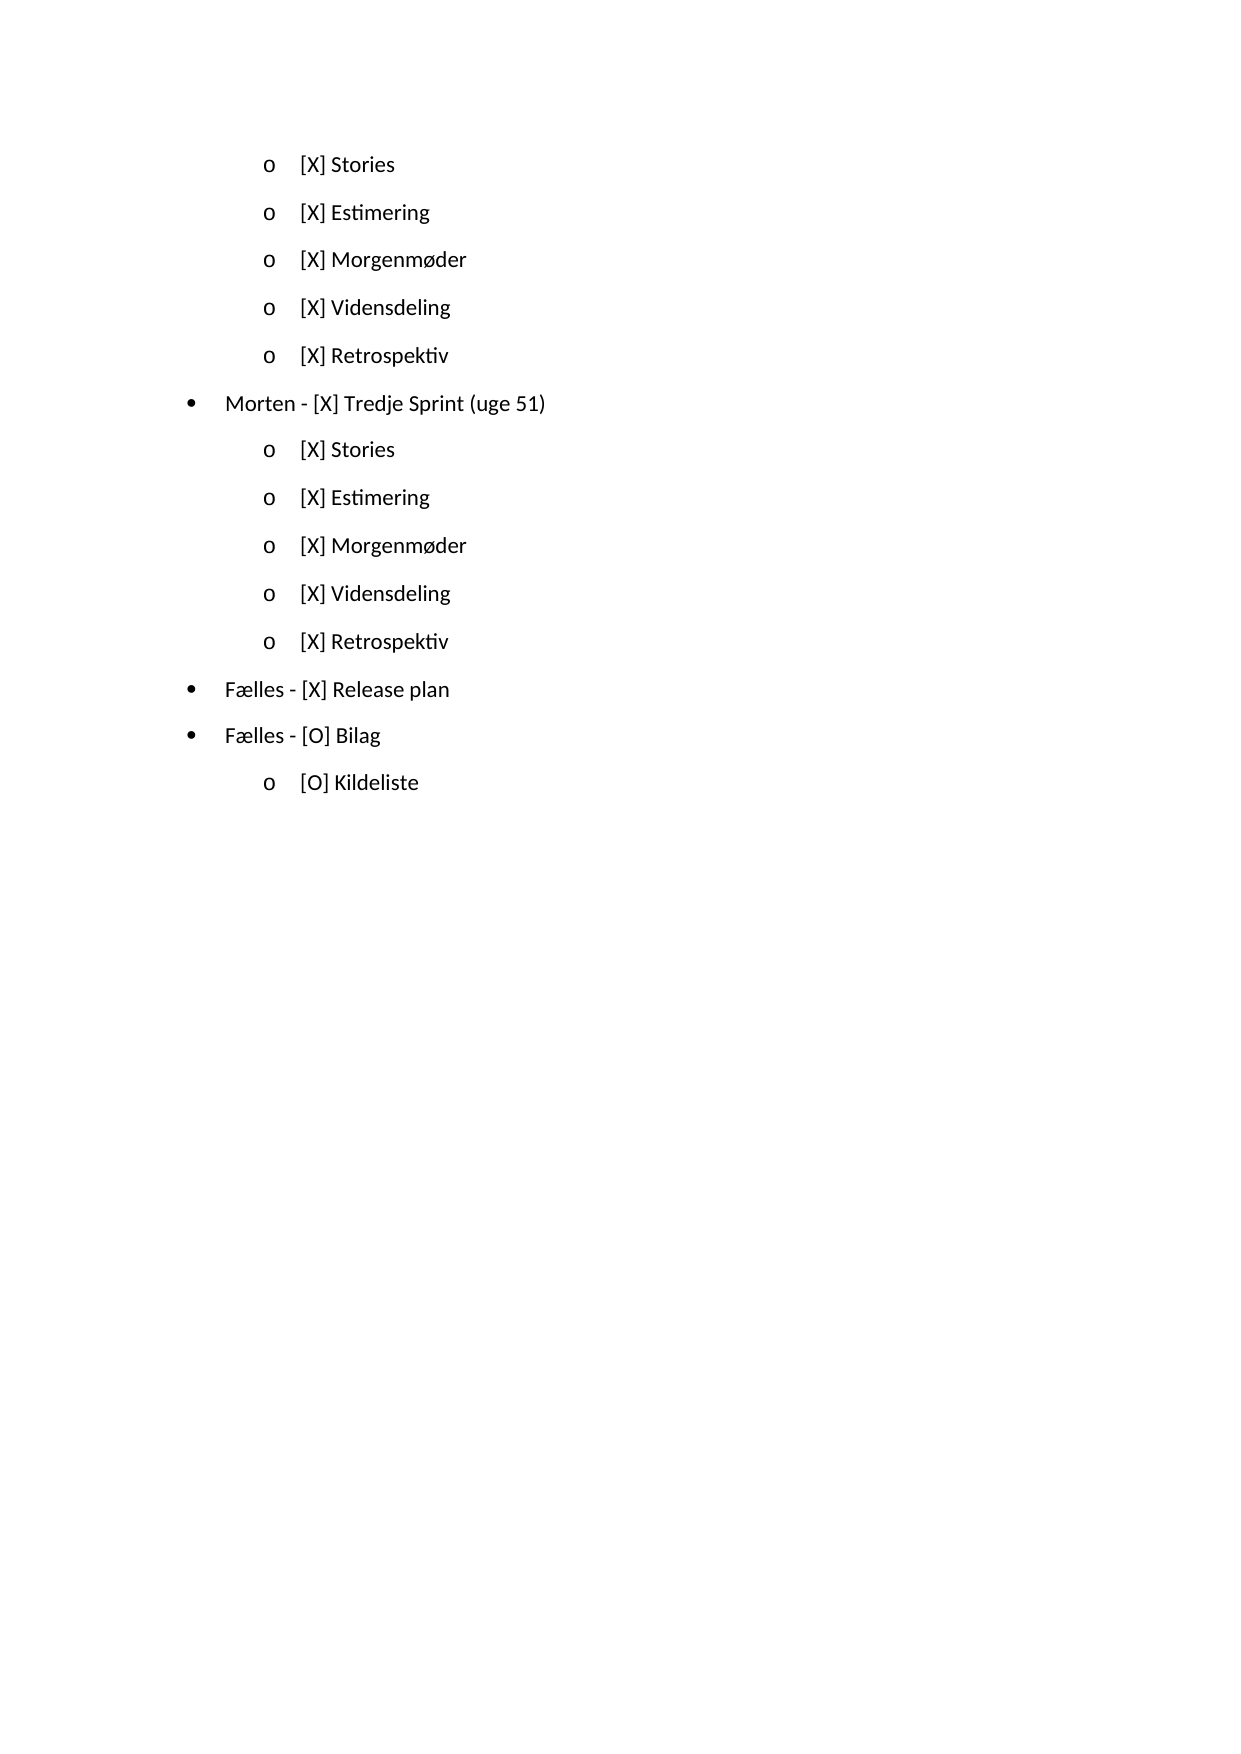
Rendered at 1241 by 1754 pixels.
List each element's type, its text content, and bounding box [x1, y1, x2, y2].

list [X] Retrospektiv [262, 341, 1090, 370]
list [X] Morgenmøder [262, 246, 1090, 275]
list [X] Retrospektiv [262, 627, 1090, 656]
list [X] Estimering [262, 198, 1090, 227]
list [X] Estimering [262, 483, 1090, 513]
list Fælles - [X] Release plan [187, 675, 1090, 703]
list [X] Stories [262, 150, 1090, 179]
list [X] Stories [262, 436, 1090, 465]
list Morten - [X] Tredje Sprint (uge 51) [187, 389, 1090, 417]
list [O] Kildeliste [262, 768, 1090, 797]
list [X] Vidensdeling [262, 579, 1090, 608]
list [X] Morgenmøder [262, 531, 1090, 560]
list Fælles - [O] Bilag [187, 721, 1090, 749]
list [X] Vidensdeling [262, 293, 1090, 323]
